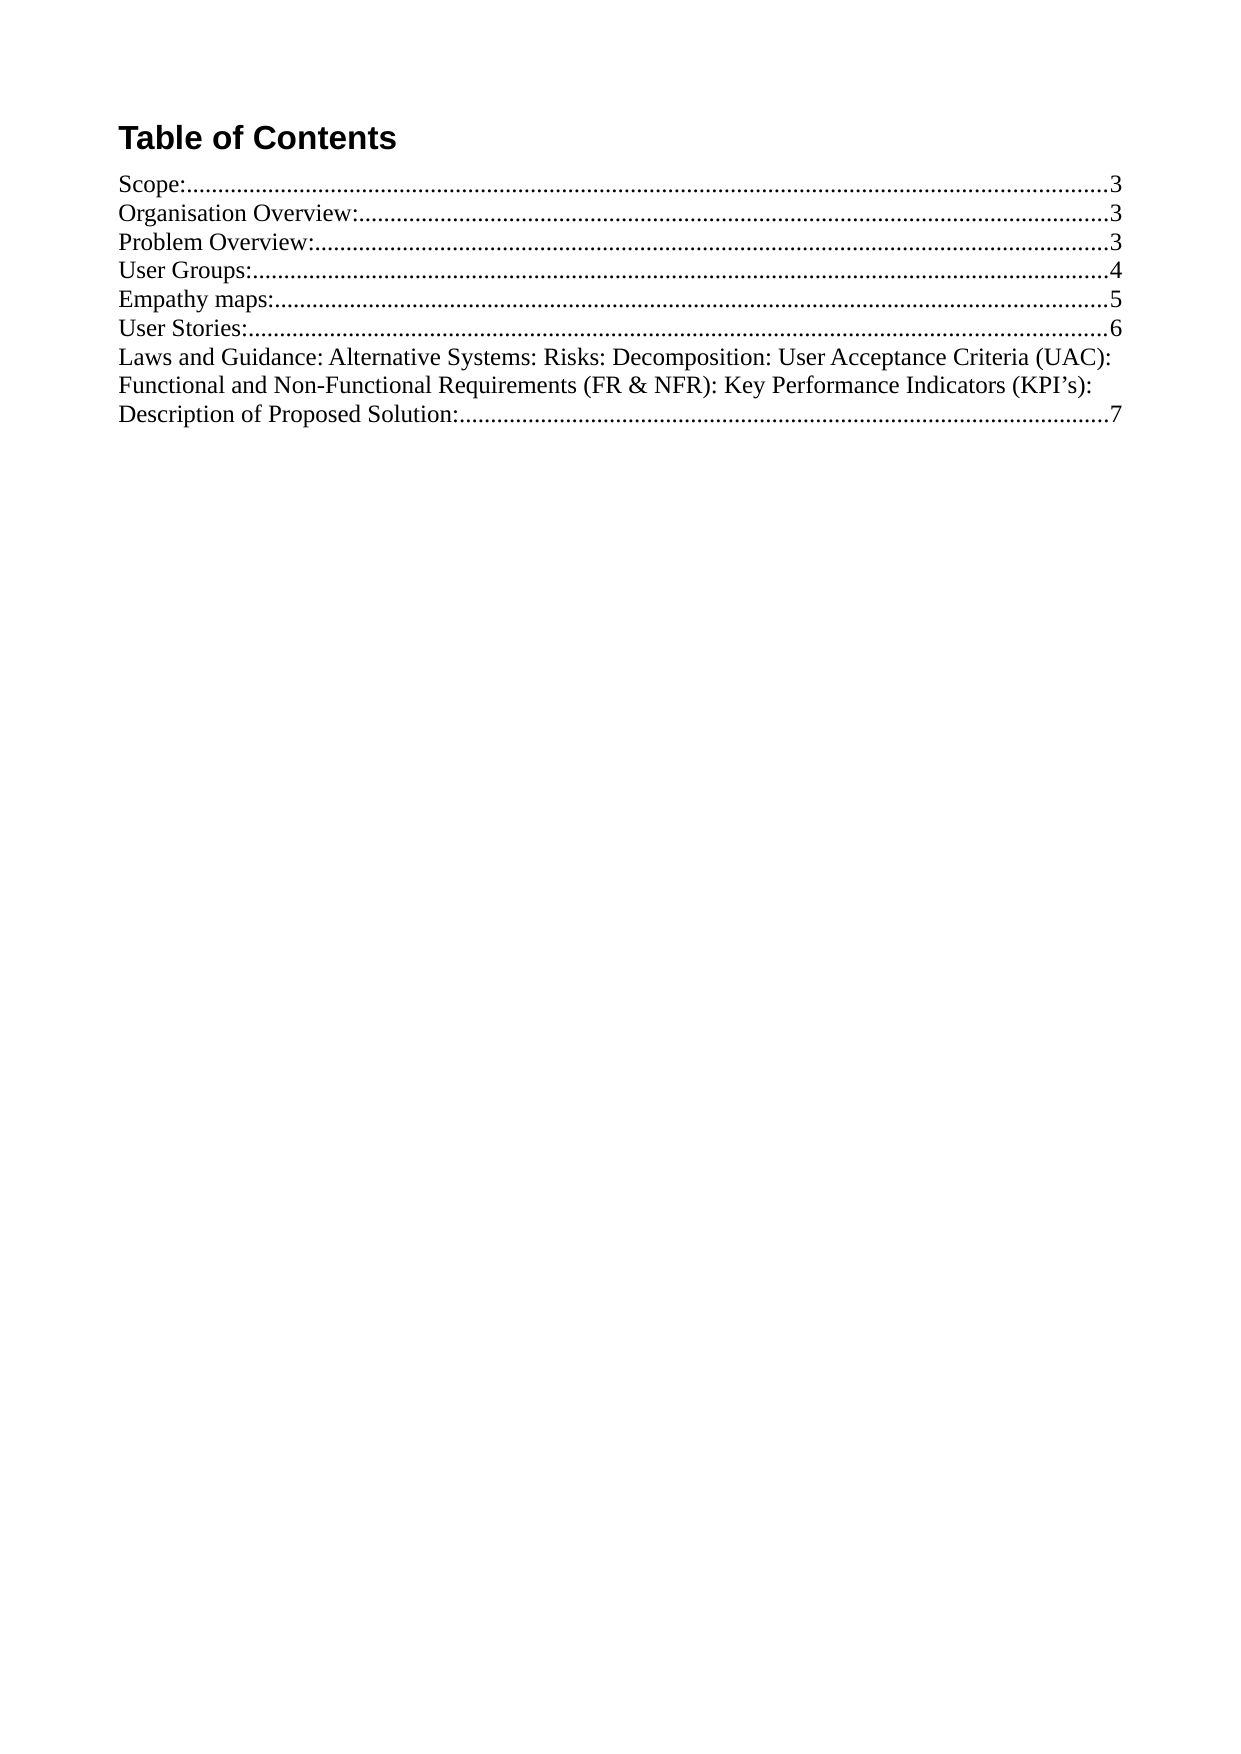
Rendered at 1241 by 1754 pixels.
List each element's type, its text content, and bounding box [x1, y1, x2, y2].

text Scope: 3 [118, 169, 1122, 198]
text Empathy maps: 5 [118, 284, 1122, 313]
text Organisation Overview: 3 [118, 198, 1122, 227]
text User Stories: 6 [118, 313, 1122, 342]
text ­User Groups: 4 [118, 255, 1122, 284]
text Problem Overview: 3 [118, 227, 1122, 255]
text Laws and Guidance: Alternative Systems: Risks: Decomposition: User Acceptance Criteria (UAC): Functional and Non-Functional Requirements (FR & NFR): Key Performance Indicators (KPI’s): Description of Proposed Solution: 7 [118, 342, 1122, 428]
subtitle Table of Contents [118, 118, 1122, 157]
